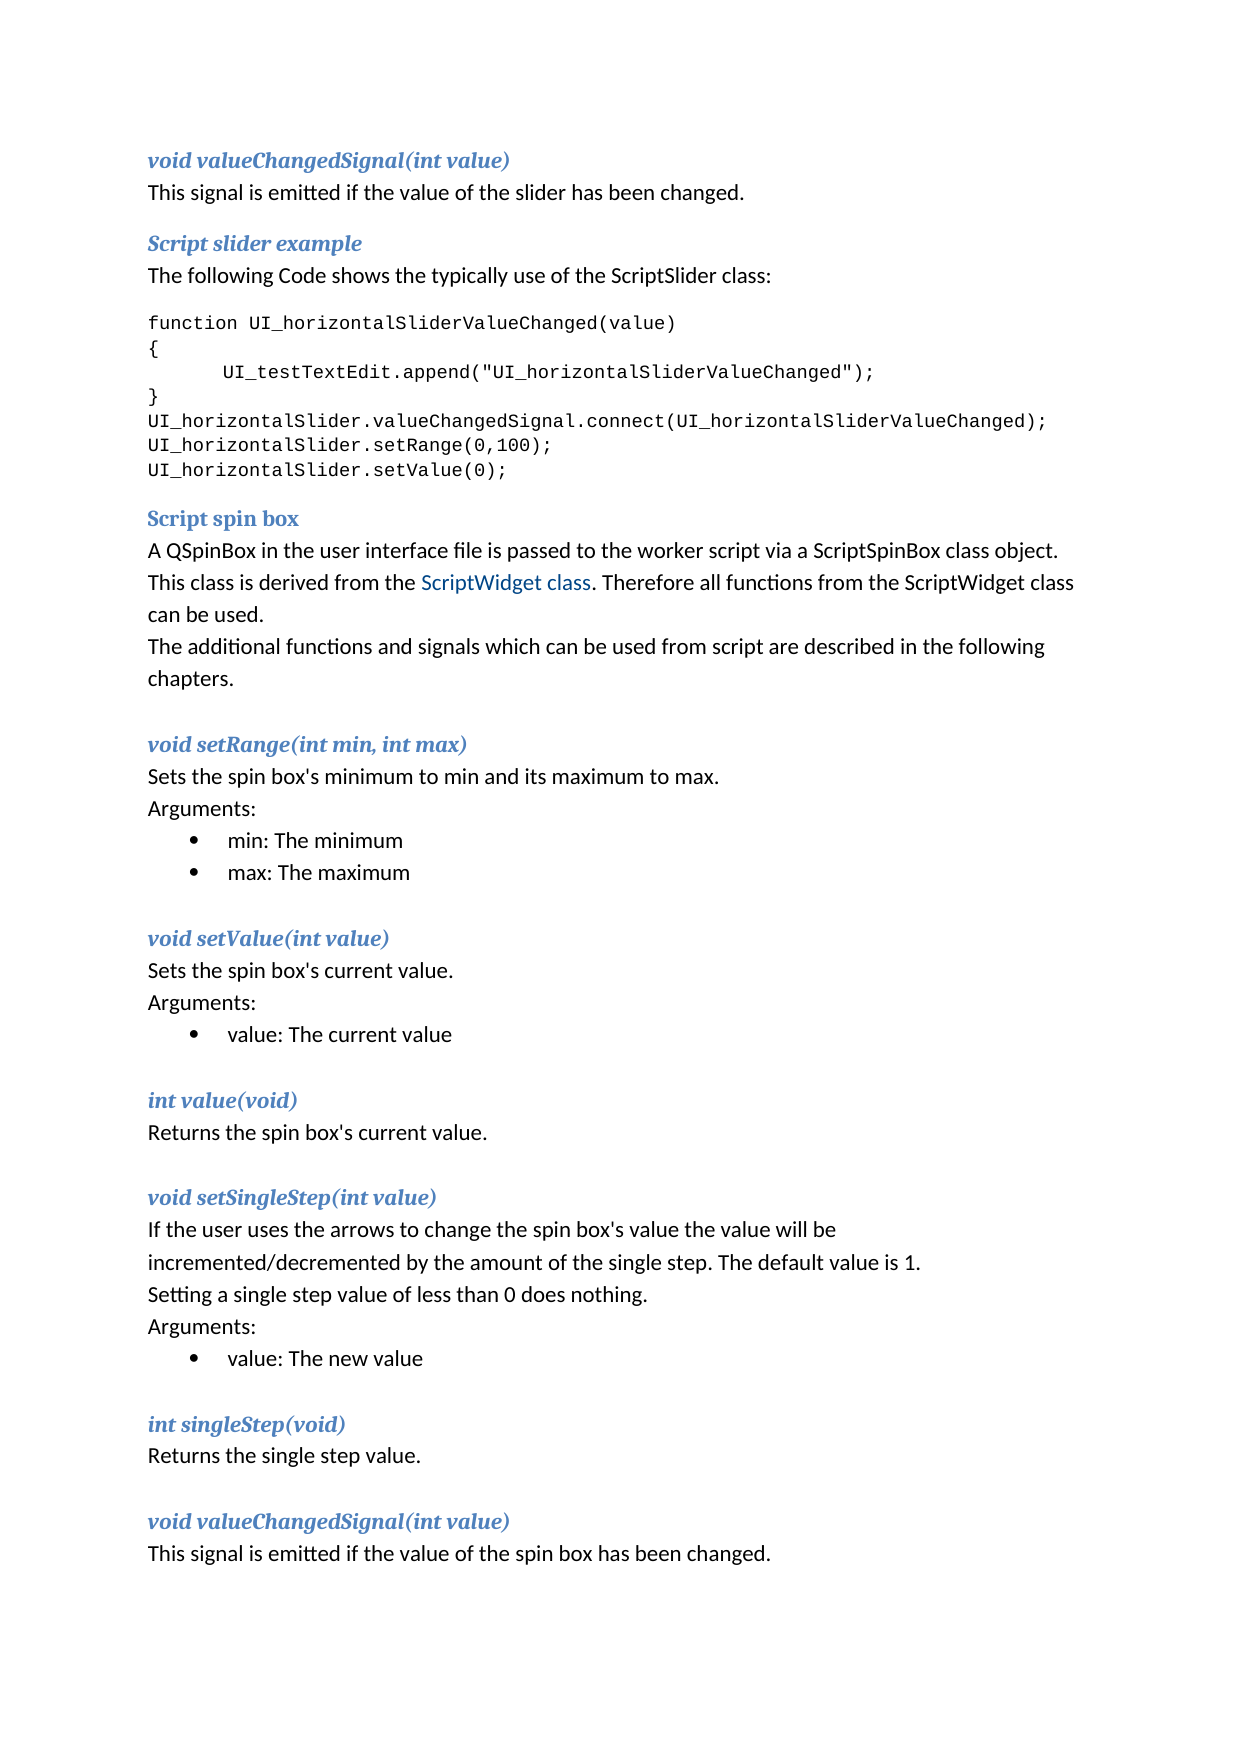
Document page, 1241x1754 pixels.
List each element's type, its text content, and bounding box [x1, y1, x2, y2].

text Setting a single step value of less than 0 does nothing. [148, 1280, 1093, 1308]
text This signal is emitted if the value of the spin box has been changed. [148, 1539, 1093, 1567]
text Sets the spin box's minimum to min and its maximum to max. [148, 762, 1093, 790]
text Arguments: [148, 988, 1093, 1016]
text Returns the spin box's current value. [148, 1118, 1093, 1146]
subtitle Script spin box [148, 506, 1093, 532]
subtitle void valueChangedSignal(int value) [148, 148, 1093, 174]
text { [148, 338, 1093, 360]
list min: The minimum [190, 826, 1093, 854]
text UI_horizontalSlider.valueChangedSignal.connect(UI_horizontalSliderValueChanged); [148, 412, 1093, 433]
text This class is derived from the ScriptWidget class. Therefore all functions from the ScriptWidget class can be used. [148, 568, 1093, 628]
text The additional functions and signals which can be used from script are described in the following chapters. [148, 632, 1093, 692]
text Arguments: [148, 1312, 1093, 1340]
text incremented/decremented by the amount of the single step. The default value is 1. [148, 1248, 1093, 1276]
text function UI_horizontalSliderValueChanged(value) [148, 314, 1093, 335]
list max: The maximum [190, 858, 1093, 887]
text UI_horizontalSlider.setValue(0); [148, 460, 1093, 482]
list value: The new value [190, 1344, 1093, 1372]
subtitle void setRange(int min, int max) [148, 732, 1093, 758]
subtitle Script slider example [148, 231, 1093, 257]
list value: The current value [190, 1020, 1093, 1048]
text UI_horizontalSlider.setRange(0,100); [148, 436, 1093, 457]
subtitle void valueChangedSignal(int value) [148, 1509, 1093, 1535]
subtitle int singleStep(void) [148, 1411, 1093, 1438]
text Sets the spin box's current value. [148, 956, 1093, 984]
text This signal is emitted if the value of the slider has been changed. [148, 178, 1093, 206]
text Returns the single step value. [148, 1442, 1093, 1470]
text The following Code shows the typically use of the ScriptSlider class: [148, 261, 1093, 289]
text If the user uses the arrows to change the spin box's value the value will be [148, 1215, 1093, 1243]
text Arguments: [148, 794, 1093, 822]
text A QSpinBox in the user interface file is passed to the worker script via a ScriptSpinBox class object. [148, 536, 1093, 564]
subtitle void setSingleStep(int value) [148, 1185, 1093, 1212]
subtitle void setValue(int value) [148, 926, 1093, 952]
subtitle int value(void) [148, 1088, 1093, 1114]
text UI_testTextEdit.append("UI_horizontalSliderValueChanged"); [148, 363, 1093, 384]
text } [148, 387, 1093, 408]
